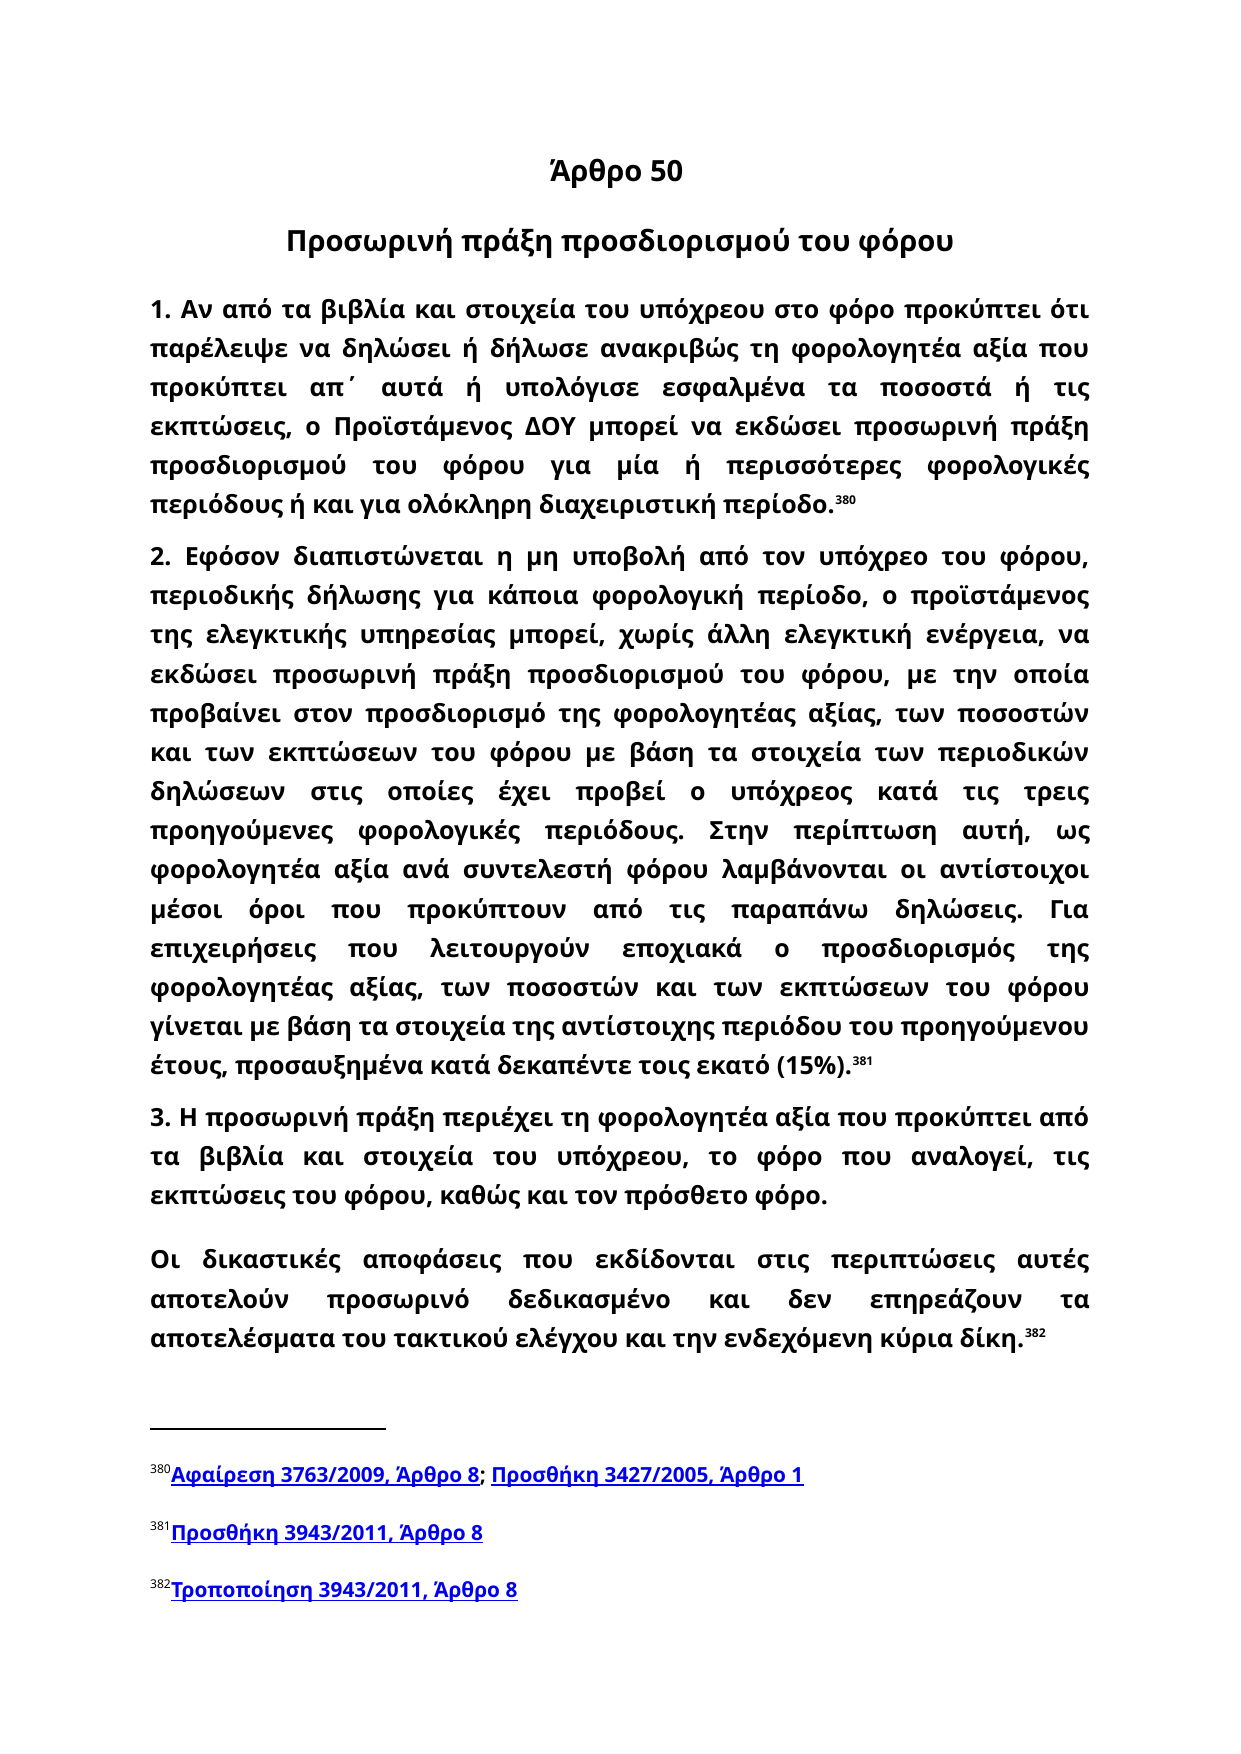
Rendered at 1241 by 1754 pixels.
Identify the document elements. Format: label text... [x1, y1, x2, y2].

text 1. Αν από τα βιβλία και στοιχεία του υπόχρεου στο φόρο προκύπτει ότι παρέλειψε να δηλώσει ή δήλωσε ανακριβώς τη φορολογητέα αξία που προκύπτει απ΄ αυτά ή υπολόγισε εσφαλμένα τα ποσοστά ή τις εκπτώσεις, ο Προϊστάμενος ΔΟΥ μπορεί να εκδώσει προσωρινή πράξη προσδιορισμού του φόρου για μία ή περισσότερες φορολογικές περιόδους ή και για ολόκληρη διαχειριστική περίοδο. [150, 291, 1090, 521]
subtitle Άρθρο 50 [150, 150, 1090, 190]
text Οι δικαστικές αποφάσεις που εκδίδονται στις περιπτώσεις αυτές αποτελούν προσωρινό δεδικασμένο και δεν επηρεάζουν τα αποτελέσματα του τακτικού ελέγχου και την ενδεχόμενη κύρια δίκη. [150, 1242, 1090, 1354]
subtitle Προσωρινή πράξη προσδιορισμού του φόρου [150, 221, 1090, 260]
text Τροποποίηση 3943/2011, Άρθρο 8 [150, 1576, 1090, 1604]
text 3. Η προσωρινή πράξη περιέχει τη φορολογητέα αξία που προκύπτει από τα βιβλία και στοιχεία του υπόχρεου, το φόρο που αναλογεί, τις εκπτώσεις του φόρου, καθώς και τον πρόσθετο φόρο. [150, 1099, 1090, 1212]
text Προσθήκη 3943/2011, Άρθρο 8 [150, 1518, 1090, 1546]
text 2. Εφόσον διαπιστώνεται η μη υποβολή από τον υπόχρεο του φόρου, περιοδικής δήλωσης για κάποια φορολογική περίοδο, ο προϊστάμενος της ελεγκτικής υπηρεσίας μπορεί, χωρίς άλλη ελεγκτική ενέργεια, να εκδώσει προσωρινή πράξη προσδιορισμού του φόρου, με την οποία προβαίνει στον προσδιορισμό της φορολογητέας αξίας, των ποσοστών και των εκπτώσεων του φόρου με βάση τα στοιχεία των περιοδικών δηλώσεων στις οποίες έχει προβεί ο υπόχρεος κατά τις τρεις προηγούμενες φορολογικές περιόδους. Στην περίπτωση αυτή, ως φορολογητέα αξία ανά συντελεστή φόρου λαμβάνονται οι αντίστοιχοι μέσοι όροι που προκύπτουν από τις παραπάνω δηλώσεις. Για επιχειρήσεις που λειτουργούν εποχιακά ο προσδιορισμός της φορολογητέας αξίας, των ποσοστών και των εκπτώσεων του φόρου γίνεται με βάση τα στοιχεία της αντίστοιχης περιόδου του προηγούμενου έτους, προσαυξημένα κατά δεκαπέντε τοις εκατό (15%). [150, 539, 1090, 1082]
text Αφαίρεση 3763/2009, Άρθρο 8; Προσθήκη 3427/2005, Άρθρο 1 [150, 1460, 1090, 1489]
